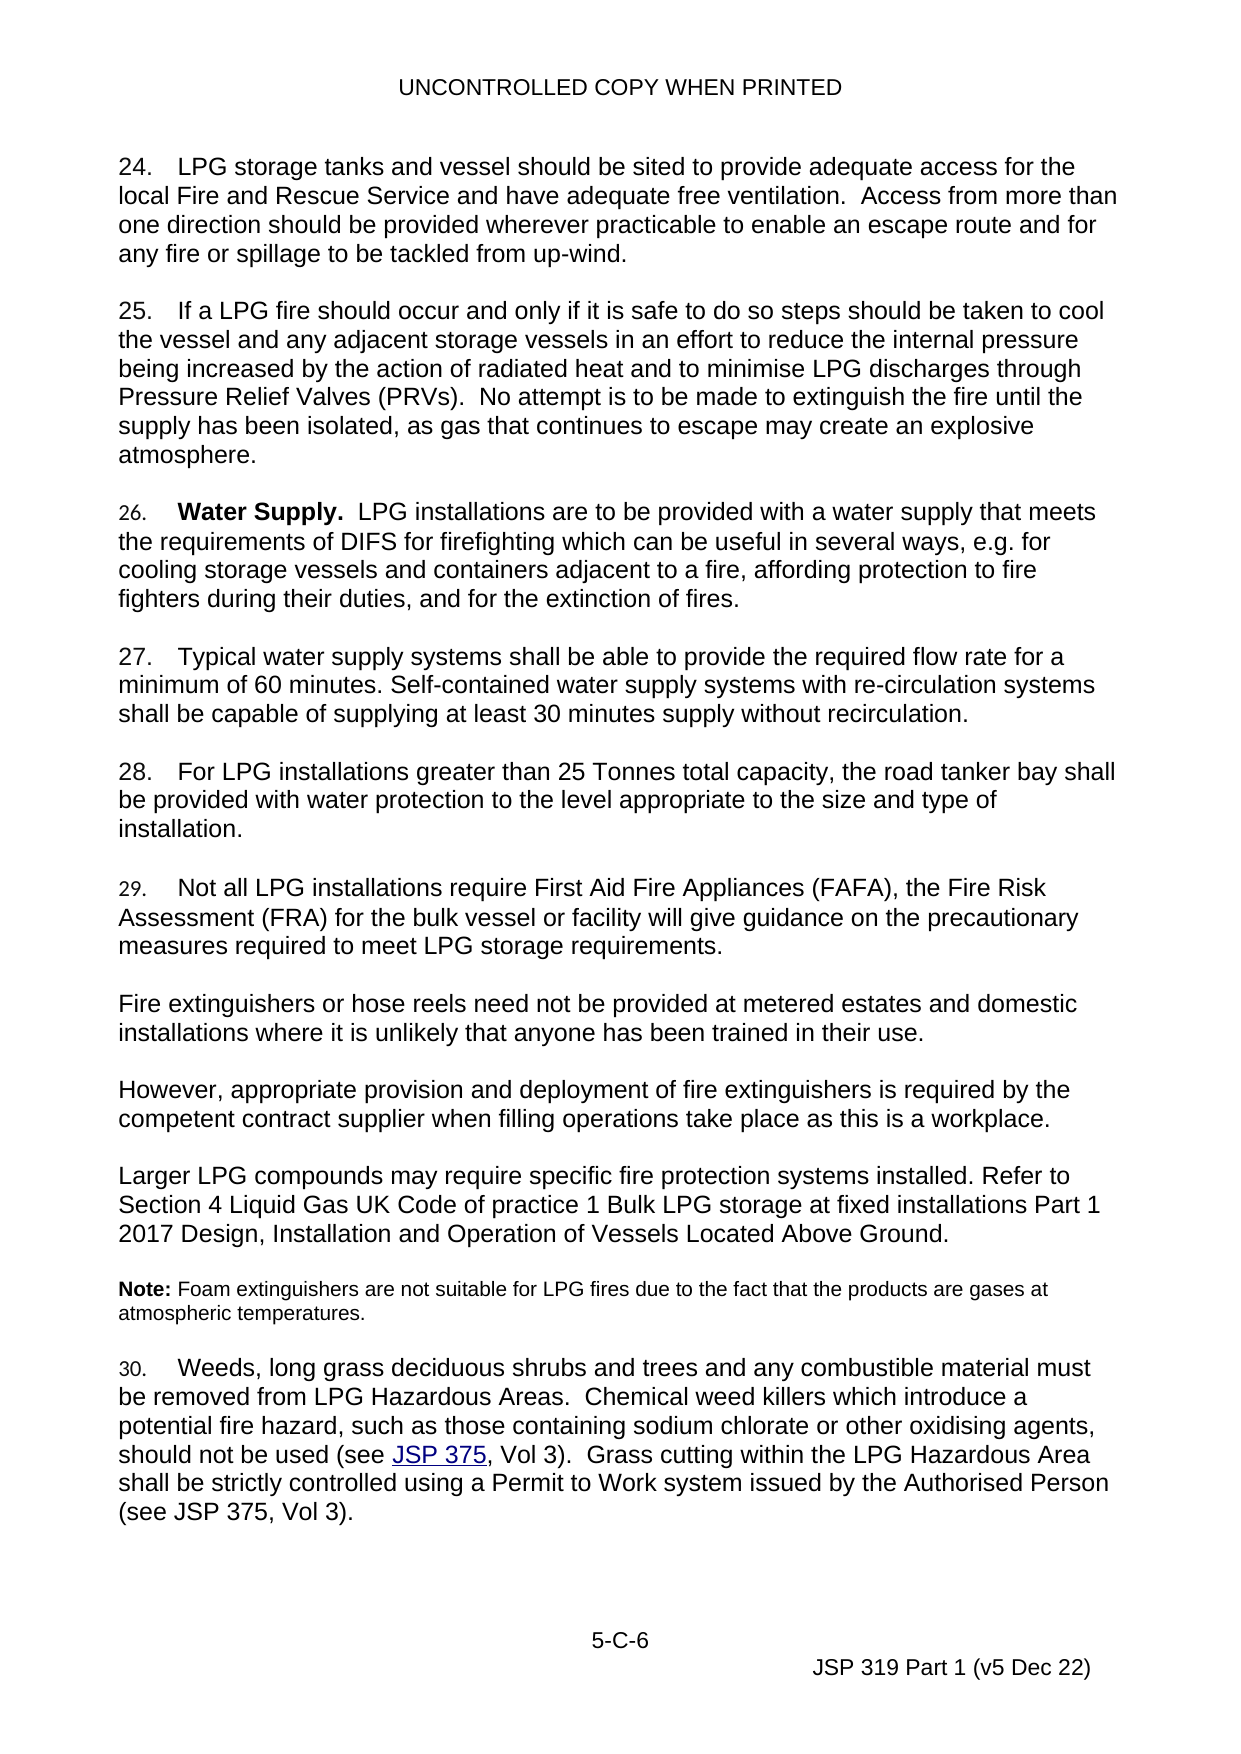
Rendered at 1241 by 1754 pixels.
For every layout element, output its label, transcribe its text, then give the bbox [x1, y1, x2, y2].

text Fire extinguishers or hose reels need not be provided at metered estates and domestic installations where it is unlikely that anyone has been trained in their use. [118, 989, 1122, 1046]
list If a LPG fire should occur and only if it is safe to do so steps should be taken to cool the vessel and any adjacent storage vessels in an effort to reduce the internal pressure being increased by the action of radiated heat and to minimise LPG discharges through Pressure Relief Valves (PRVs). No attempt is to be made to extinguish the fire until the supply has been isolated, as gas that continues to escape may create an explosive atmosphere. [118, 296, 1122, 468]
list Typical water supply systems shall be able to provide the required flow rate for a minimum of 60 minutes. Self-contained water supply systems with re-circulation systems shall be capable of supplying at least 30 minutes supply without recirculation. [118, 641, 1122, 728]
list Note: Foam extinguishers are not suitable for LPG fires due to the fact that the products are gases at atmospheric temperatures. [118, 1276, 1122, 1324]
list Not all LPG installations require First Aid Fire Appliances (FAFA), the Fire Risk Assessment (FRA) for the bulk vessel or facility will give guidance on the precautionary measures required to meet LPG storage requirements. [118, 873, 1122, 960]
list For LPG installations greater than 25 Tonnes total capacity, the road tanker bay shall be provided with water protection to the level appropriate to the size and type of installation. [118, 756, 1122, 843]
list Weeds, long grass deciduous shrubs and trees and any combustible material must be removed from LPG Hazardous Areas. Chemical weed killers which introduce a potential fire hazard, such as those containing sodium chlorate or other oxidising agents, should not be used (see JSP 375, Vol 3). Grass cutting within the LPG Hazardous Area shall be strictly controlled using a Permit to Work system issued by the Authorised Person (see JSP 375, Vol 3). [118, 1353, 1122, 1526]
list LPG storage tanks and vessel should be sited to provide adequate access for the local Fire and Rescue Service and have adequate free ventilation. Access from more than one direction should be provided wherever practicable to enable an escape route and for any fire or spillage to be tackled from up-wind. [118, 152, 1122, 267]
list Water Supply. LPG installations are to be provided with a water supply that meets the requirements of DIFS for firefighting which can be useful in several ways, e.g. for cooling storage vessels and containers adjacent to a fire, affording protection to fire fighters during their duties, and for the extinction of fires. [118, 497, 1122, 613]
text However, appropriate provision and deployment of fire extinguishers is required by the competent contract supplier when filling operations take place as this is a workplace. [118, 1075, 1122, 1133]
text Larger LPG compounds may require specific fire protection systems installed. Refer to Section 4 Liquid Gas UK Code of practice 1 Bulk LPG storage at fixed installations Part 1 2017 Design, Installation and Operation of Vessels Located Above Ground. [118, 1161, 1122, 1248]
